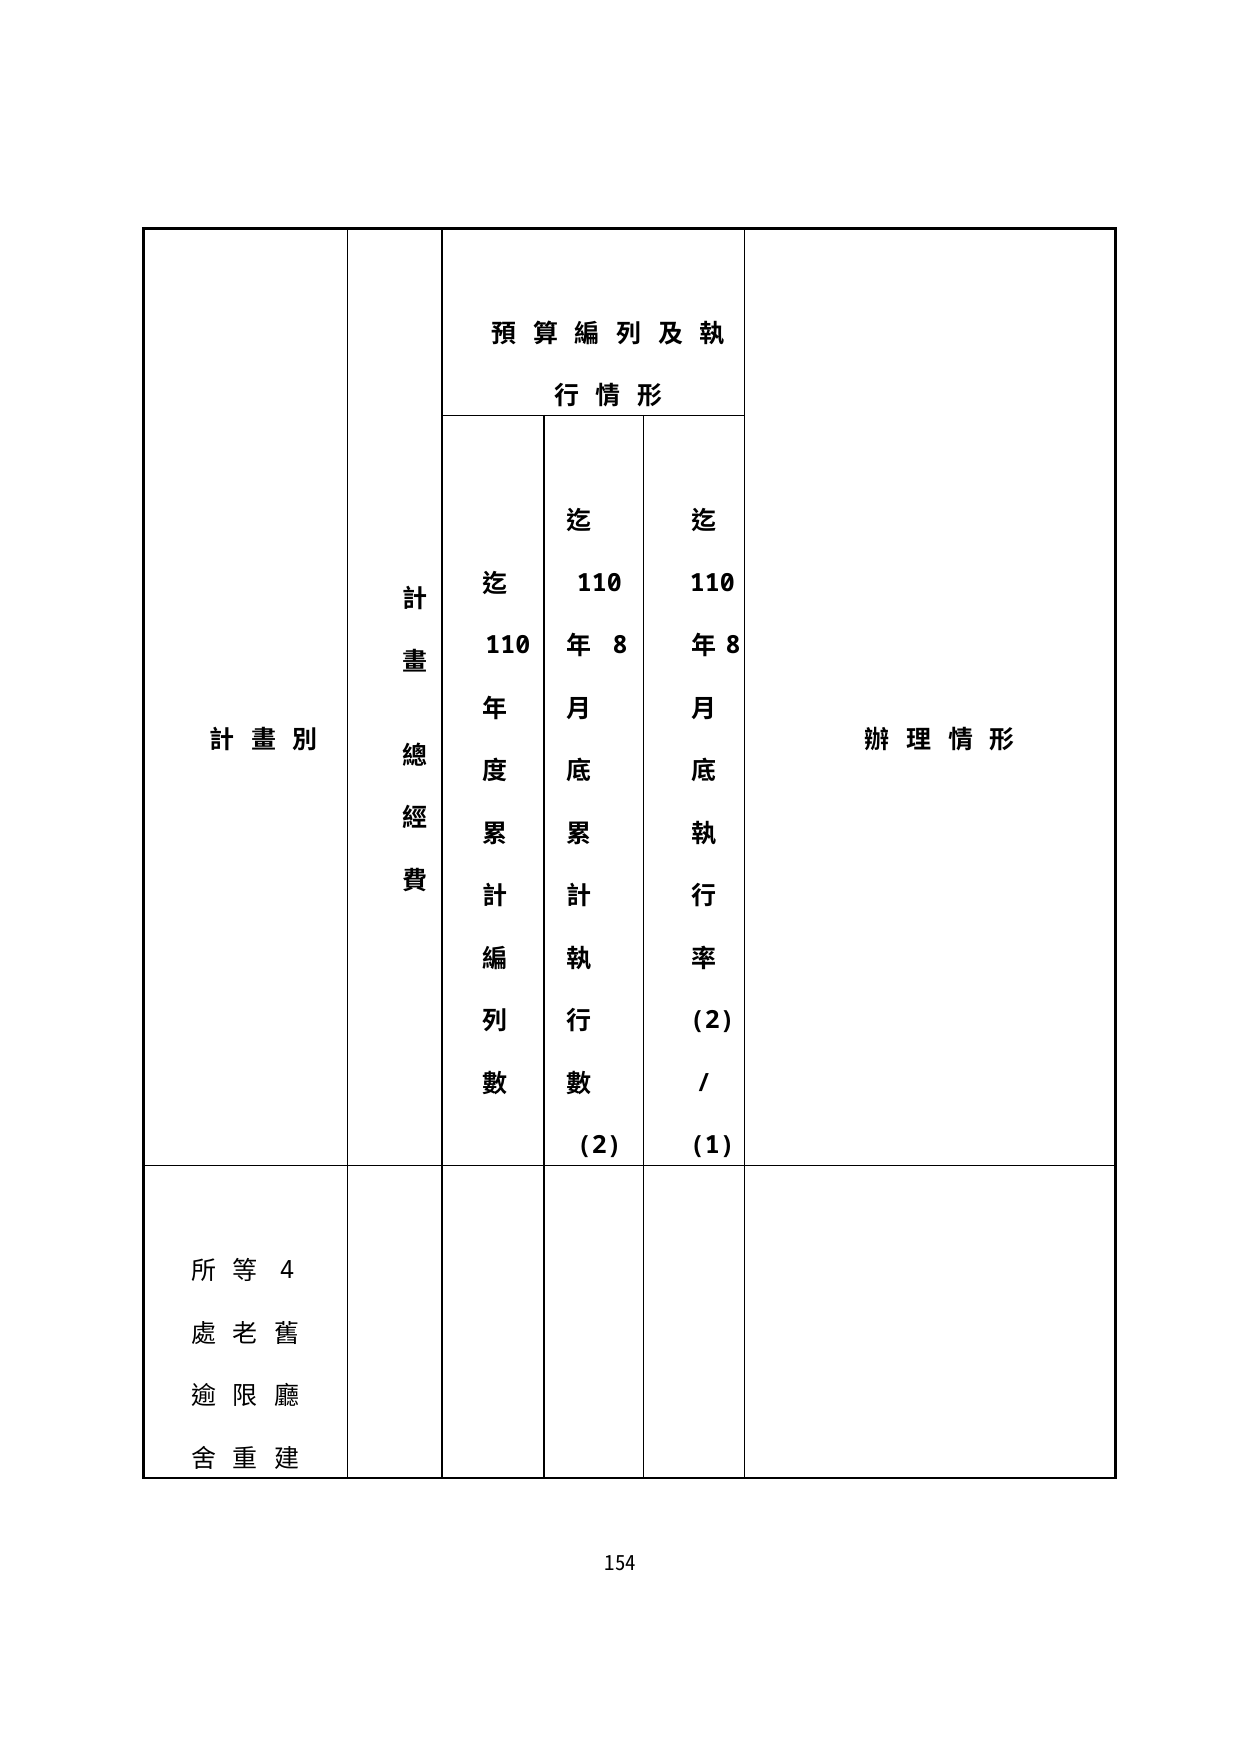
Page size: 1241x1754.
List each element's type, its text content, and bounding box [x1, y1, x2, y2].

table_cell 迄110年度累計編列數 [443, 416, 543, 1165]
table_cell [348, 1166, 441, 1477]
table_cell 迄110年8月底執行率(2)/(1) [644, 416, 744, 1165]
table_cell [644, 1166, 744, 1477]
table_header 預算編列及執行情形 [443, 230, 744, 415]
table_header 計畫別 [145, 230, 347, 1165]
table_header 計畫 總經費 [348, 230, 441, 1165]
table_cell 所等4處老舊逾限廳舍重建 [145, 1166, 347, 1477]
table_header 辦理情形 [745, 230, 1114, 1165]
table_cell [545, 1166, 643, 1477]
table_cell 迄110年8月底累計執行數(2) [545, 416, 643, 1165]
table_cell [443, 1166, 543, 1477]
table_cell - [745, 1166, 1114, 1477]
